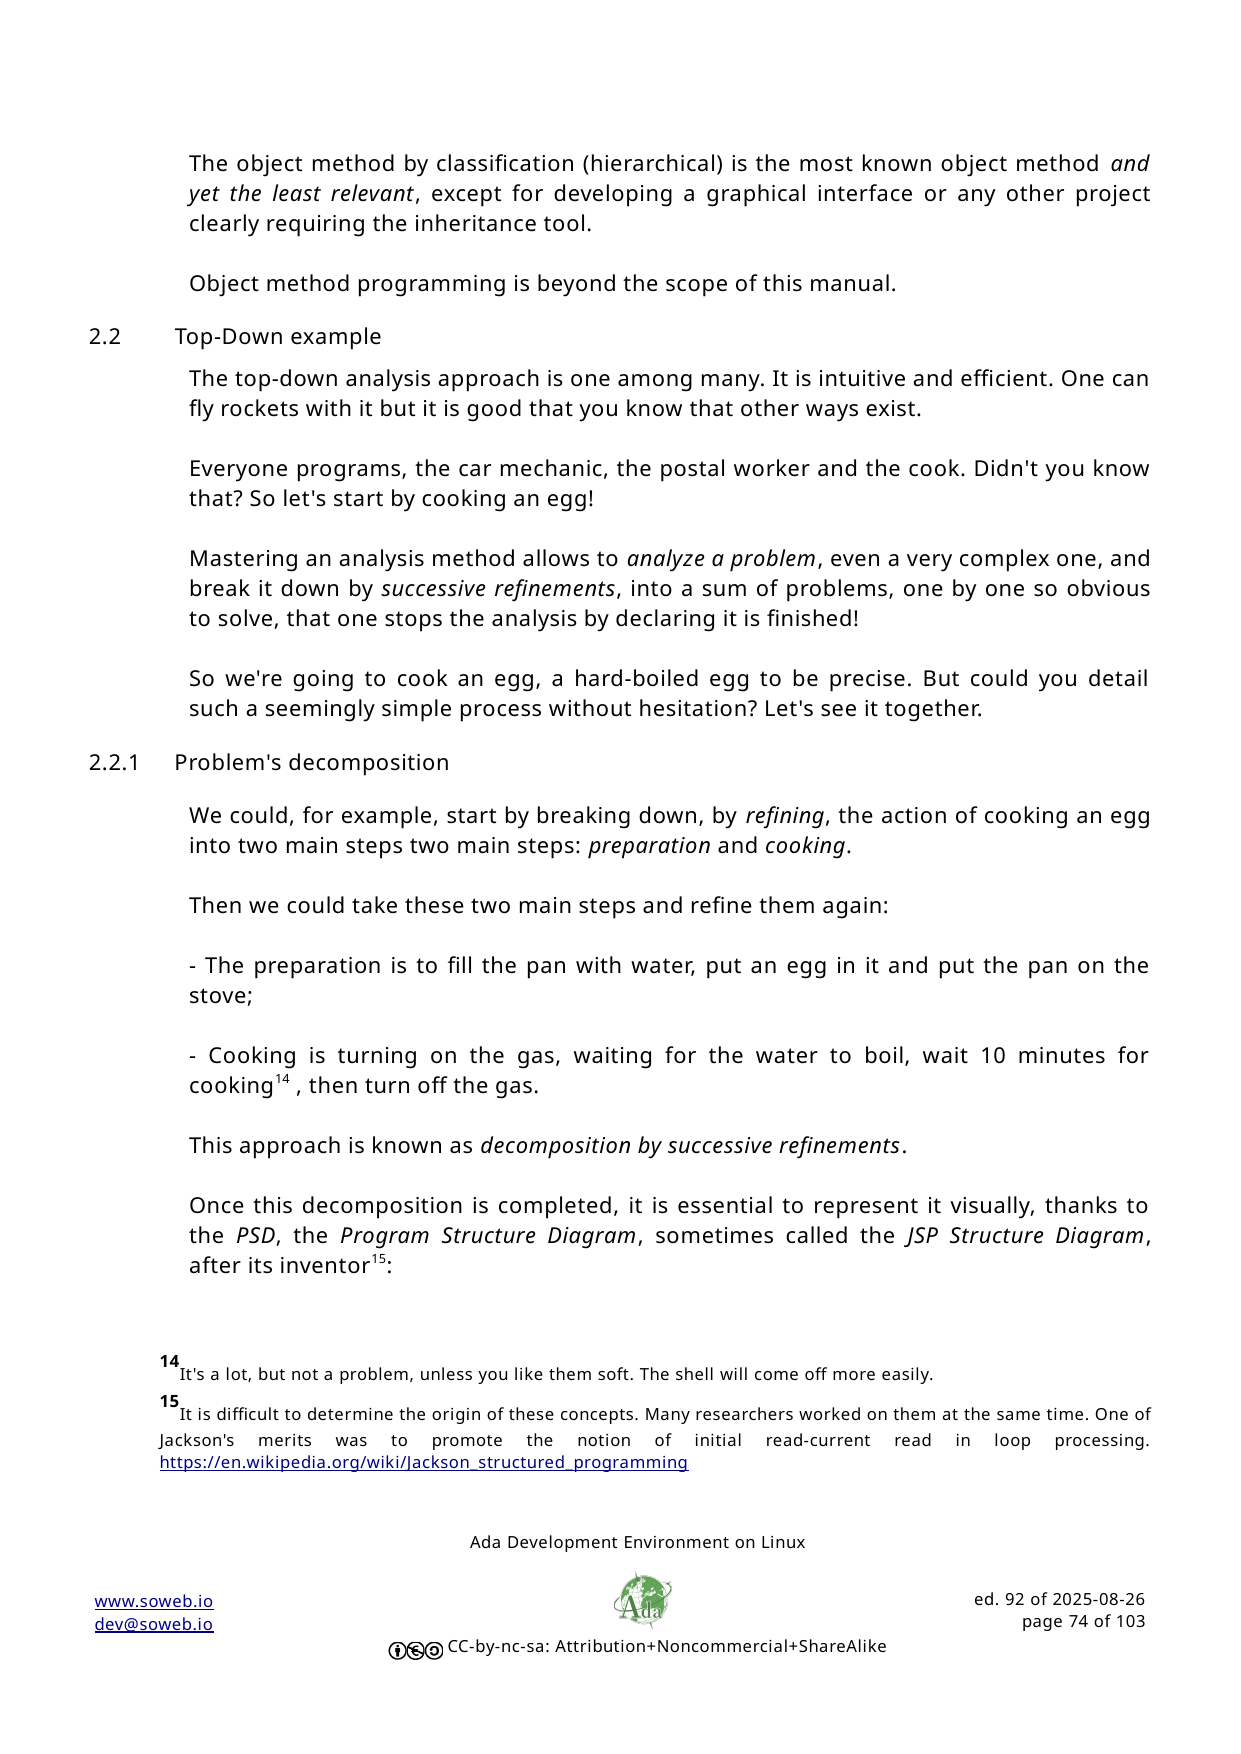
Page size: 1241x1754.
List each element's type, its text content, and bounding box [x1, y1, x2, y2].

text Then we could take these two main steps and refine them again: [189, 889, 1152, 919]
subtitle Top-Down example [88, 321, 1152, 351]
text Once this decomposition is completed, it is essential to represent it visually, thanks to the PSD, the Program Structure Diagram, sometimes called the JSP Structure Diagram, after its inventor: [189, 1189, 1152, 1279]
picture [388, 1642, 443, 1660]
picture [613, 1571, 672, 1630]
subtitle Problem's decomposition [88, 747, 1152, 788]
text It's a lot, but not a problem, unless you like them soft. The shell will come off more easily. [159, 1350, 1152, 1389]
text We could, for example, start by breaking down, by refining, the action of cooking an egg into two main steps two main steps: preparation and cooking. [189, 799, 1152, 859]
text This approach is known as decomposition by successive refinements. [189, 1129, 1152, 1159]
text So we're going to cook an egg, a hard-boiled egg to be precise. But could you detail such a seemingly simple process without hesitation? Let's see it together. [189, 663, 1152, 723]
text Object method programming is beyond the scope of this manual. [189, 268, 1152, 298]
text It is difficult to determine the origin of these concepts. Many researchers worked on them at the same time. One of Jackson's merits was to promote the notion of initial read-current read in loop processing. https://en.wikipedia.org/wiki/Jackson_structured_programming [159, 1389, 1152, 1474]
text - The preparation is to fill the pan with water, put an egg in it and put the pan on the stove; [189, 949, 1152, 1009]
text - Cooking is turning on the gas, waiting for the water to boil, wait 10 minutes for cooking , then turn off the gas. [189, 1039, 1152, 1099]
text Everyone programs, the car mechanic, the postal worker and the cook. Didn't you know that? So let's start by cooking an egg! [189, 453, 1152, 513]
text The top-down analysis approach is one among many. It is intuitive and efficient. One can fly rockets with it but it is good that you know that other ways exist. [189, 363, 1152, 423]
text Mastering an analysis method allows to analyze a problem, even a very complex one, and break it down by successive refinements, into a sum of problems, one by one so obvious to solve, that one stops the analysis by declaring it is finished! [189, 543, 1152, 633]
text The object method by classification (hierarchical) is the most known object method and yet the least relevant, except for developing a graphical interface or any other project clearly requiring the inheritance tool. [189, 148, 1152, 238]
